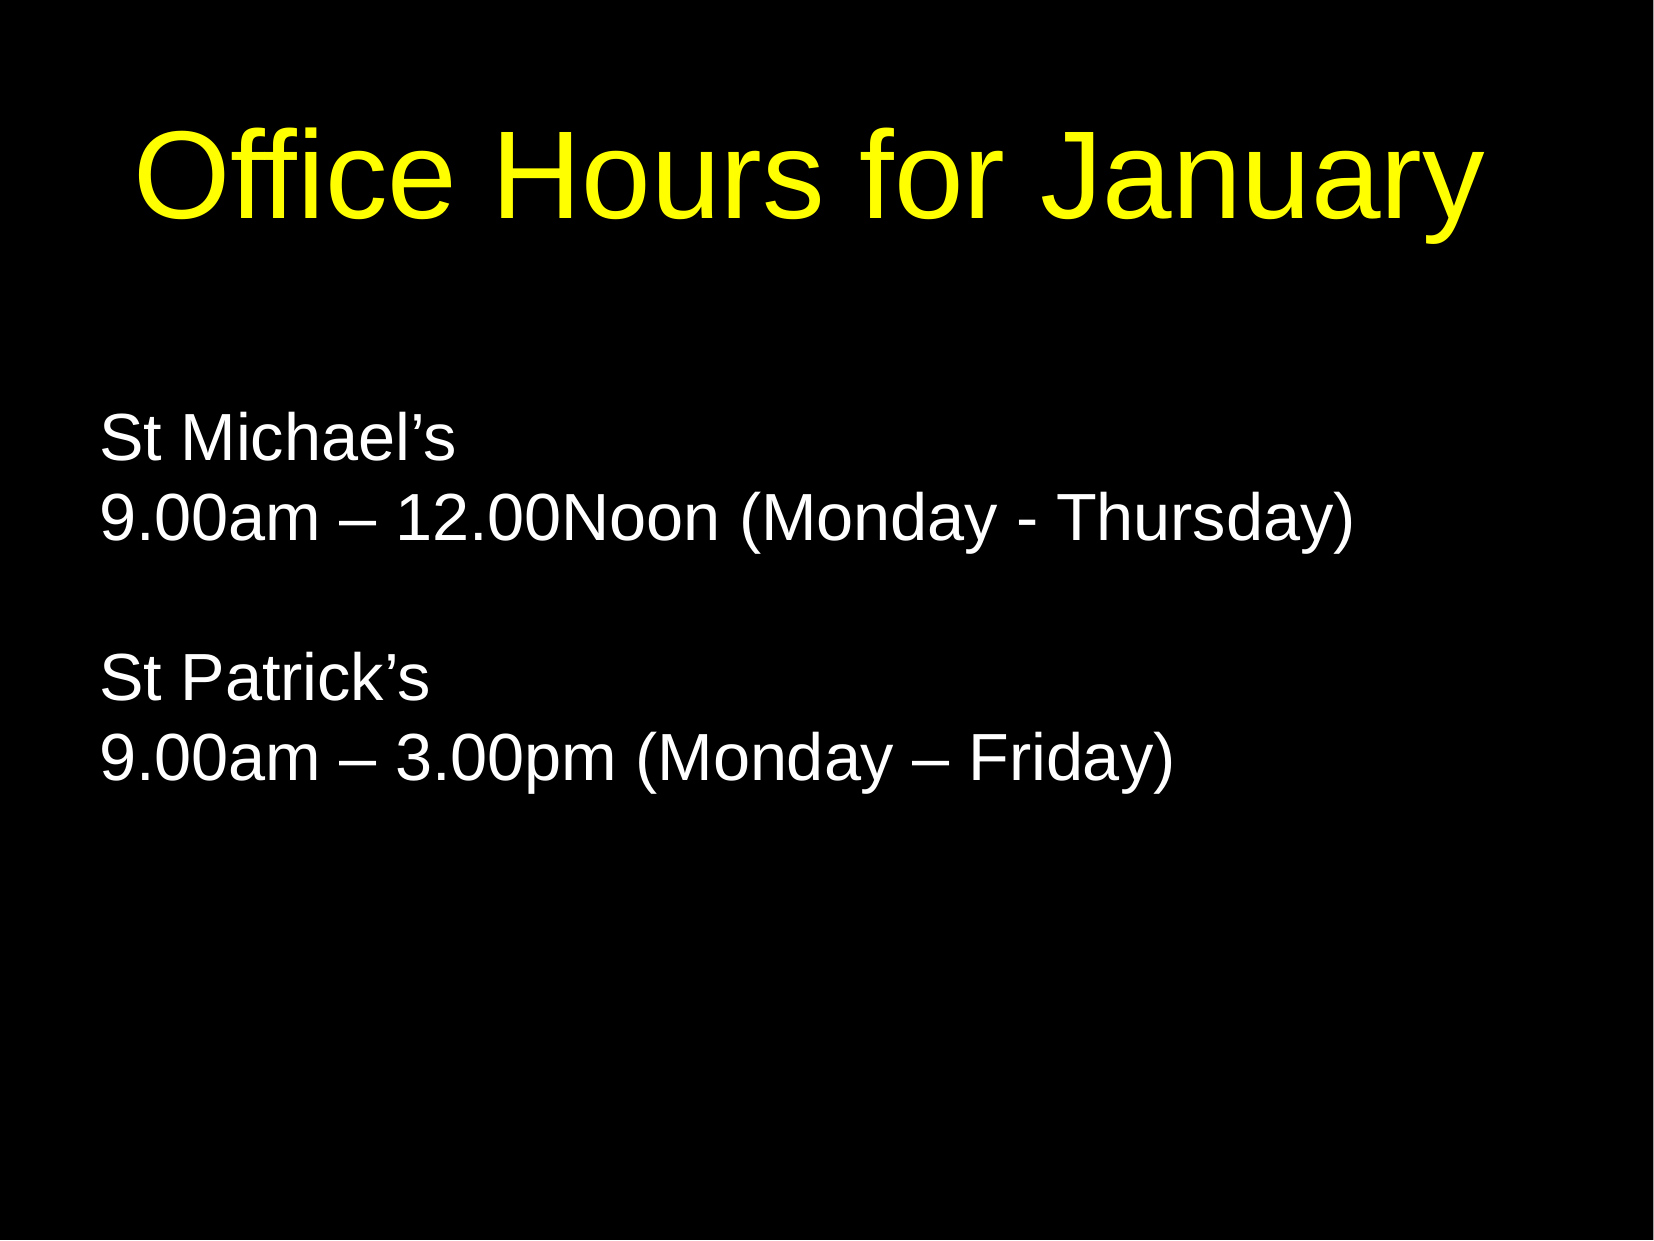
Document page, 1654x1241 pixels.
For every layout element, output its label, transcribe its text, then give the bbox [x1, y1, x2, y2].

text_box Office Hours for January St Michael’s 9.00am – 12.00Noon (Monday - Thursday) St Patrick’s 9.00am – 3.00pm (Monday – Friday) [84, 86, 1569, 882]
